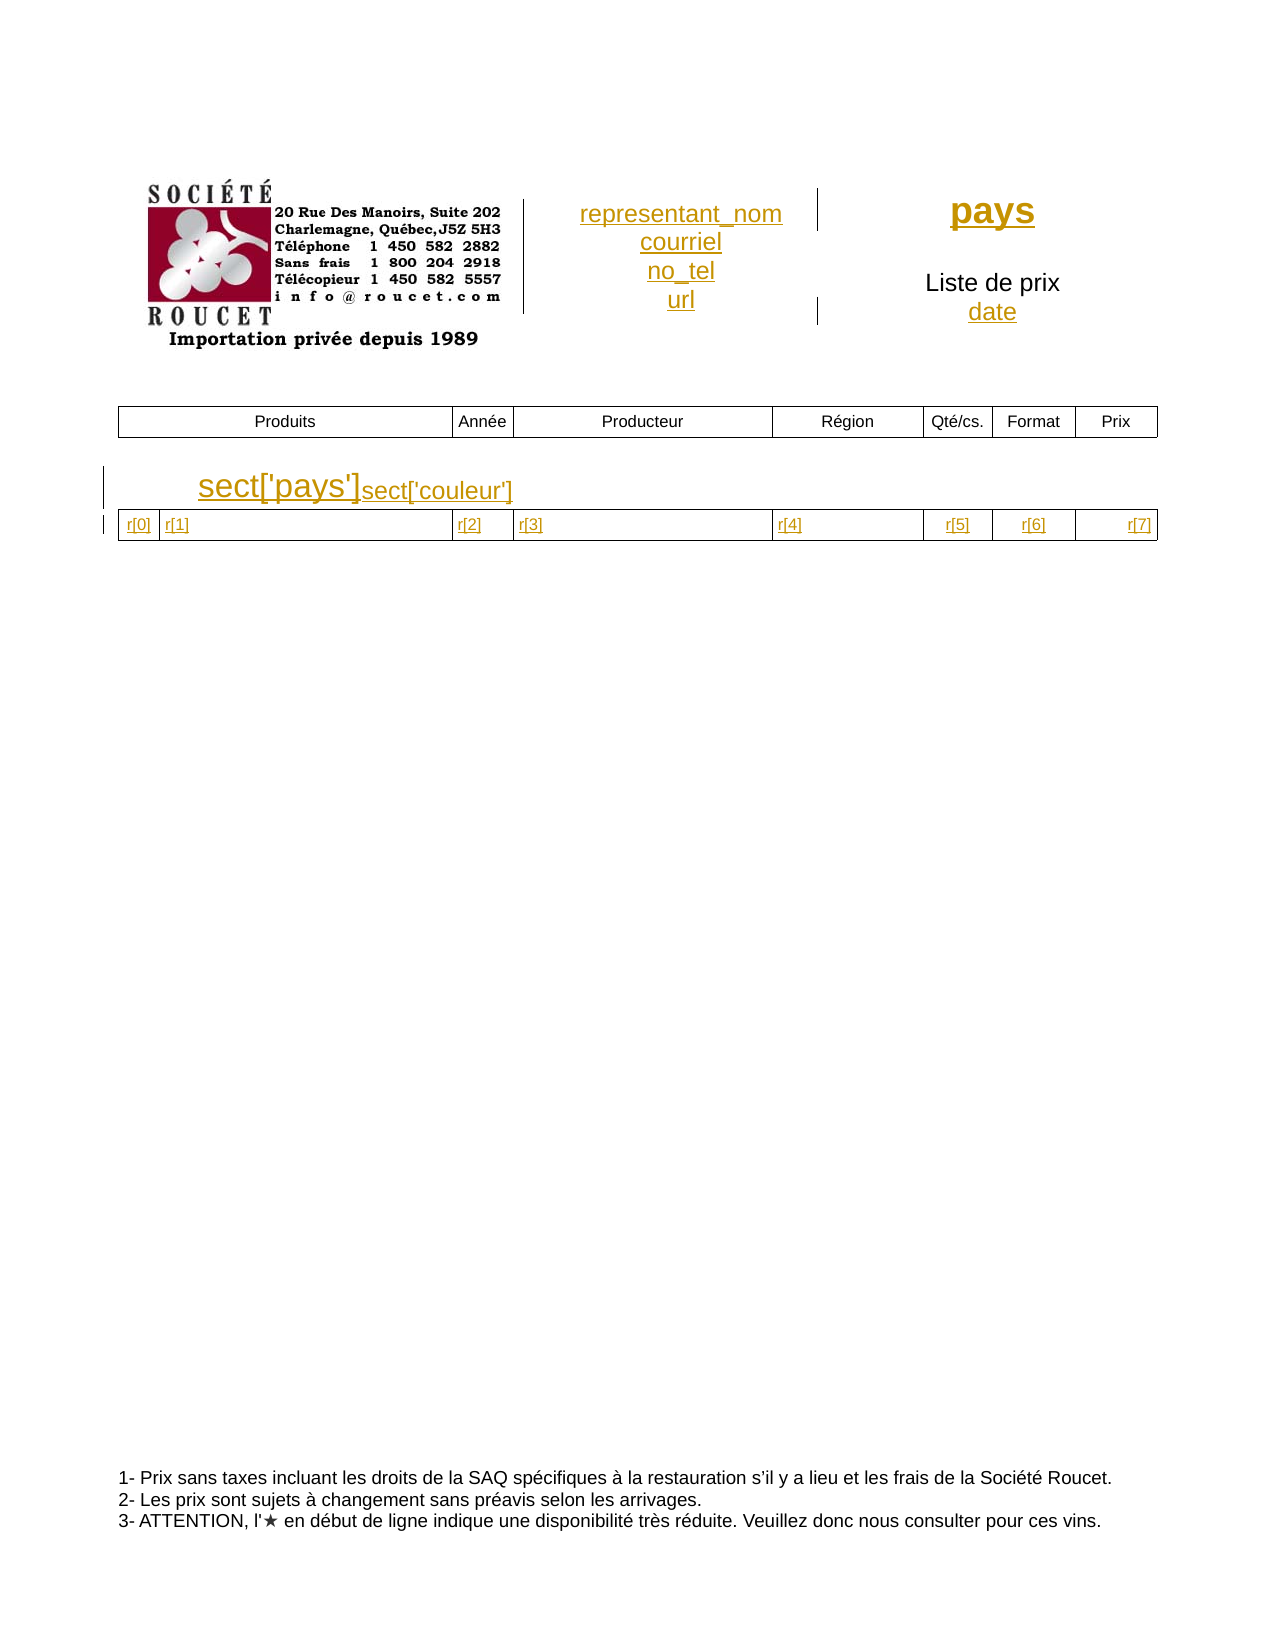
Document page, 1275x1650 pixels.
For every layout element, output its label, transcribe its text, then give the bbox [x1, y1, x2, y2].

table_header sect['couleur'] [361, 466, 536, 504]
table_cell courriel [538, 227, 824, 256]
picture [143, 177, 505, 352]
table_header representant_nom [538, 199, 817, 227]
table_header r[4] [773, 510, 923, 540]
table_header pays [832, 188, 1153, 268]
table_header r[3] [514, 510, 772, 540]
table_header r[7] [1076, 510, 1157, 540]
table_header Année [453, 407, 513, 437]
table_cell date [832, 297, 1153, 325]
table_header Qté/cs. [924, 407, 992, 437]
table_header Producteur [514, 407, 772, 437]
table_cell no_tel [538, 256, 824, 285]
table_header r[1] [160, 510, 452, 540]
table_cell url [538, 285, 824, 313]
table_header Format [993, 407, 1075, 437]
table_header Produits [119, 407, 452, 437]
table_header r[6] [993, 510, 1075, 540]
table_header r[2] [453, 510, 513, 540]
table_cell Liste de prix [832, 268, 1153, 297]
table_header r[5] [924, 510, 992, 540]
table_header Région [773, 407, 923, 437]
table_header sect['pays'] [198, 466, 361, 499]
table_header r[0] [119, 510, 159, 540]
table_header Prix [1076, 407, 1157, 437]
